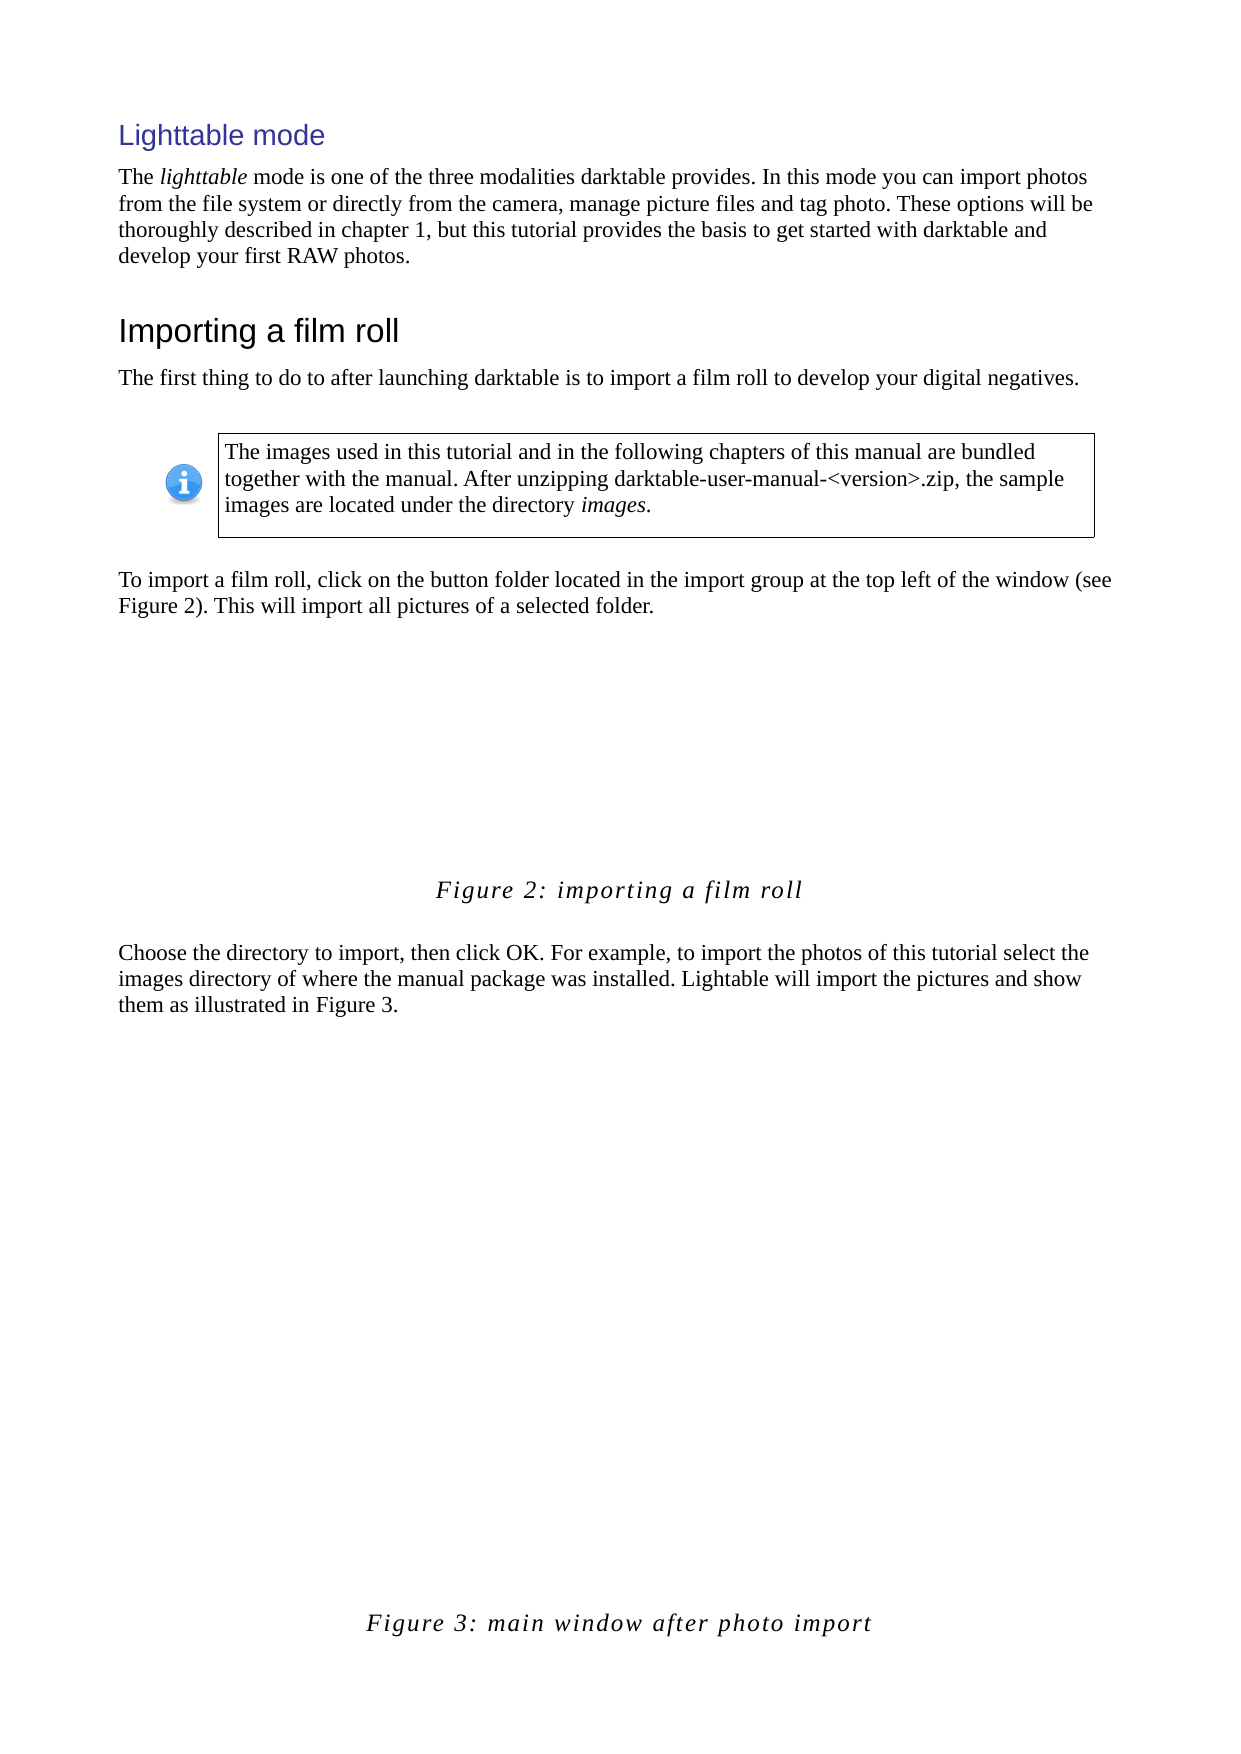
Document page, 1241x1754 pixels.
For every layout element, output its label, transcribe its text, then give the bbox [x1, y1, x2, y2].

text [118, 631, 1122, 643]
subtitle Importing a film roll [118, 311, 1122, 349]
text [118, 1031, 1122, 1043]
table_header [149, 465, 163, 504]
text Figure 3: main window after photo import [118, 1043, 1122, 1637]
text Figure 2: importing a film roll [118, 643, 1122, 904]
text Choose the directory to import, then click OK. For example, to import the photos of this tutorial select the images directory of where the manual package was installed. Lightable will import the pictures and show them as illustrated in Figure 3. [118, 904, 1122, 1018]
table_header [149, 433, 218, 464]
picture [163, 464, 204, 505]
subtitle Lighttable mode [118, 118, 1122, 152]
table_header The images used in this tutorial and in the following chapters of this manual are bundled together with the manual. After unzipping darktable-user-manual-<version>.zip, the sample images are located under the directory images. [219, 434, 1094, 537]
table_header [204, 465, 218, 504]
text To import a film roll, click on the button folder located in the import group at the top left of the window (see Figure 2). This will import all pictures of a selected folder. [118, 566, 1122, 619]
table_header [149, 505, 218, 537]
text The first thing to do to after launching darktable is to import a film roll to develop your digital negatives. [118, 364, 1122, 390]
text The lighttable mode is one of the three modalities darktable provides. In this mode you can import photos from the file system or directly from the camera, manage picture files and tag photo. These options will be thoroughly described in chapter 1, but this tutorial provides the basis to get started with darktable and develop your first RAW photos. [118, 163, 1122, 269]
